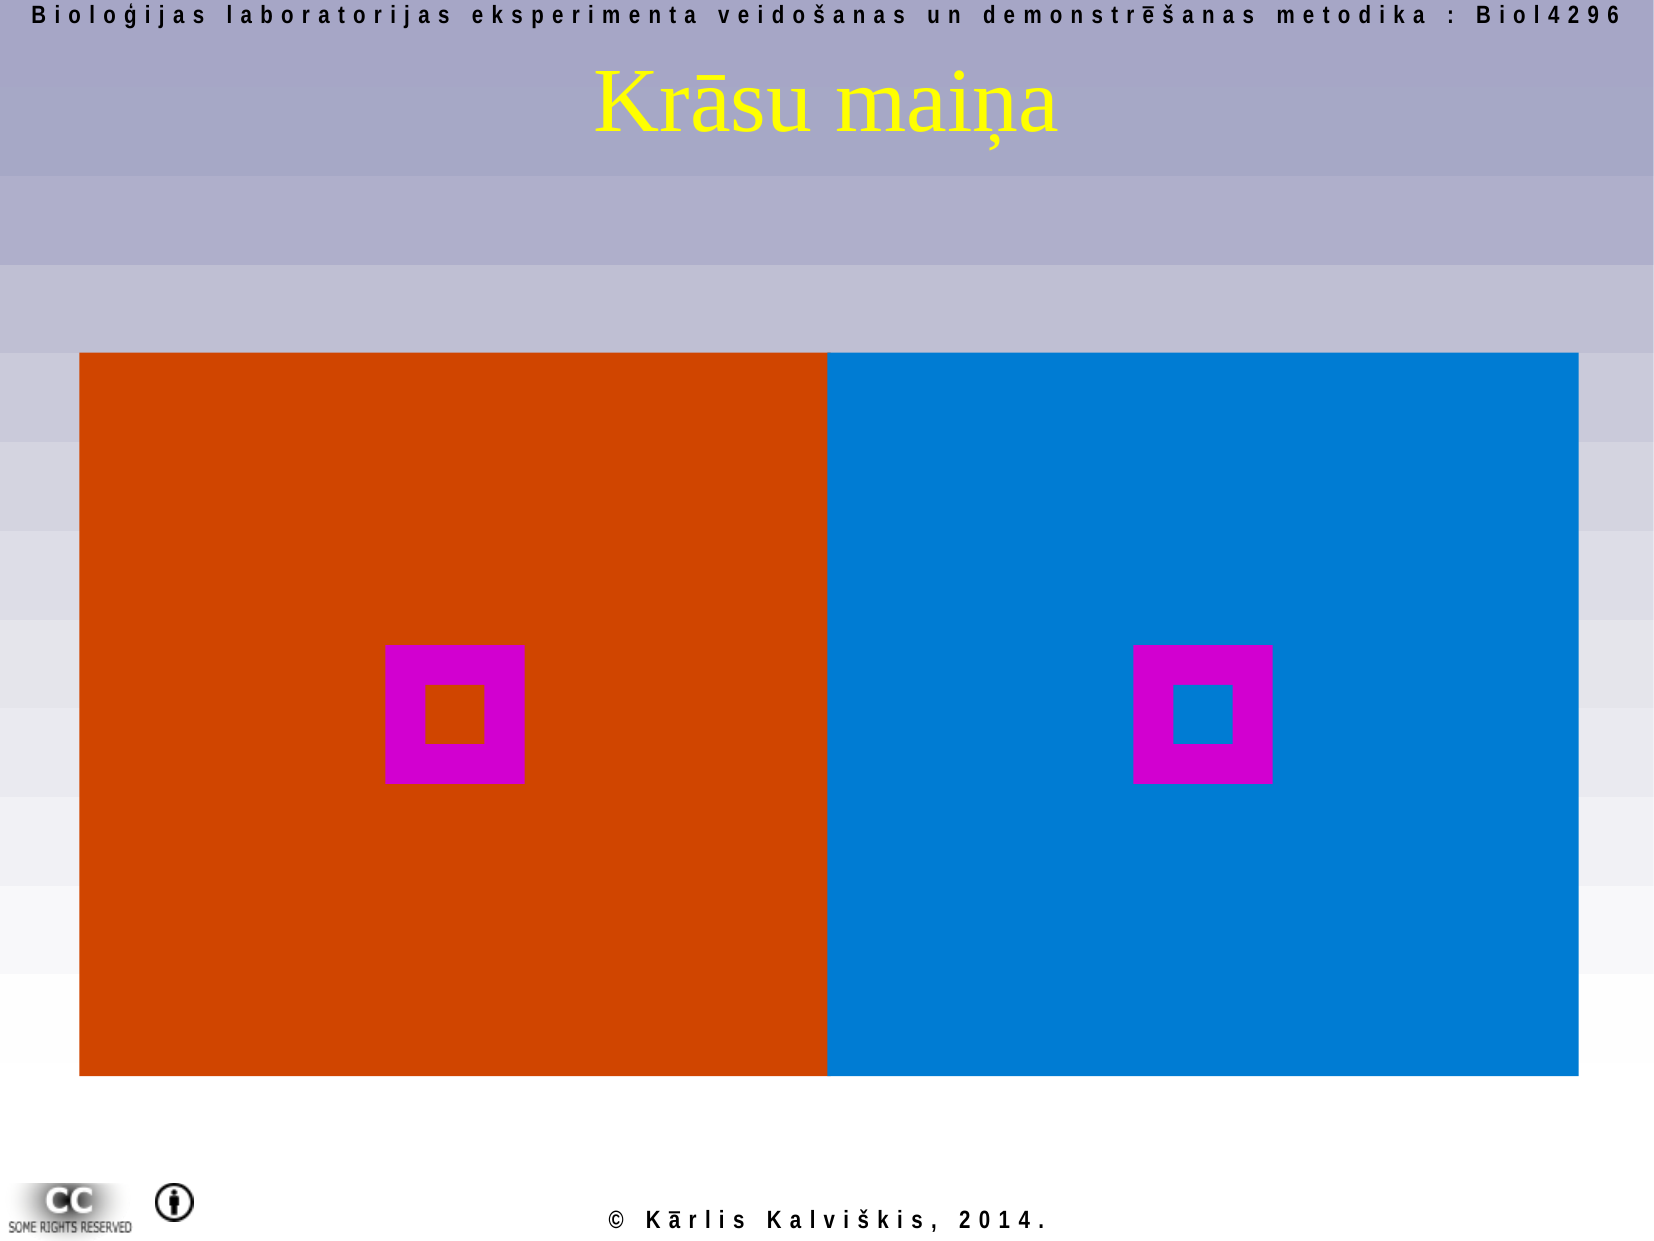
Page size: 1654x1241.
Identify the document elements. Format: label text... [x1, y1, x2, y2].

text_box [79, 352, 1579, 1077]
title Krāsu maiņa [29, 49, 1625, 296]
picture [0, 0, 1654, 1241]
